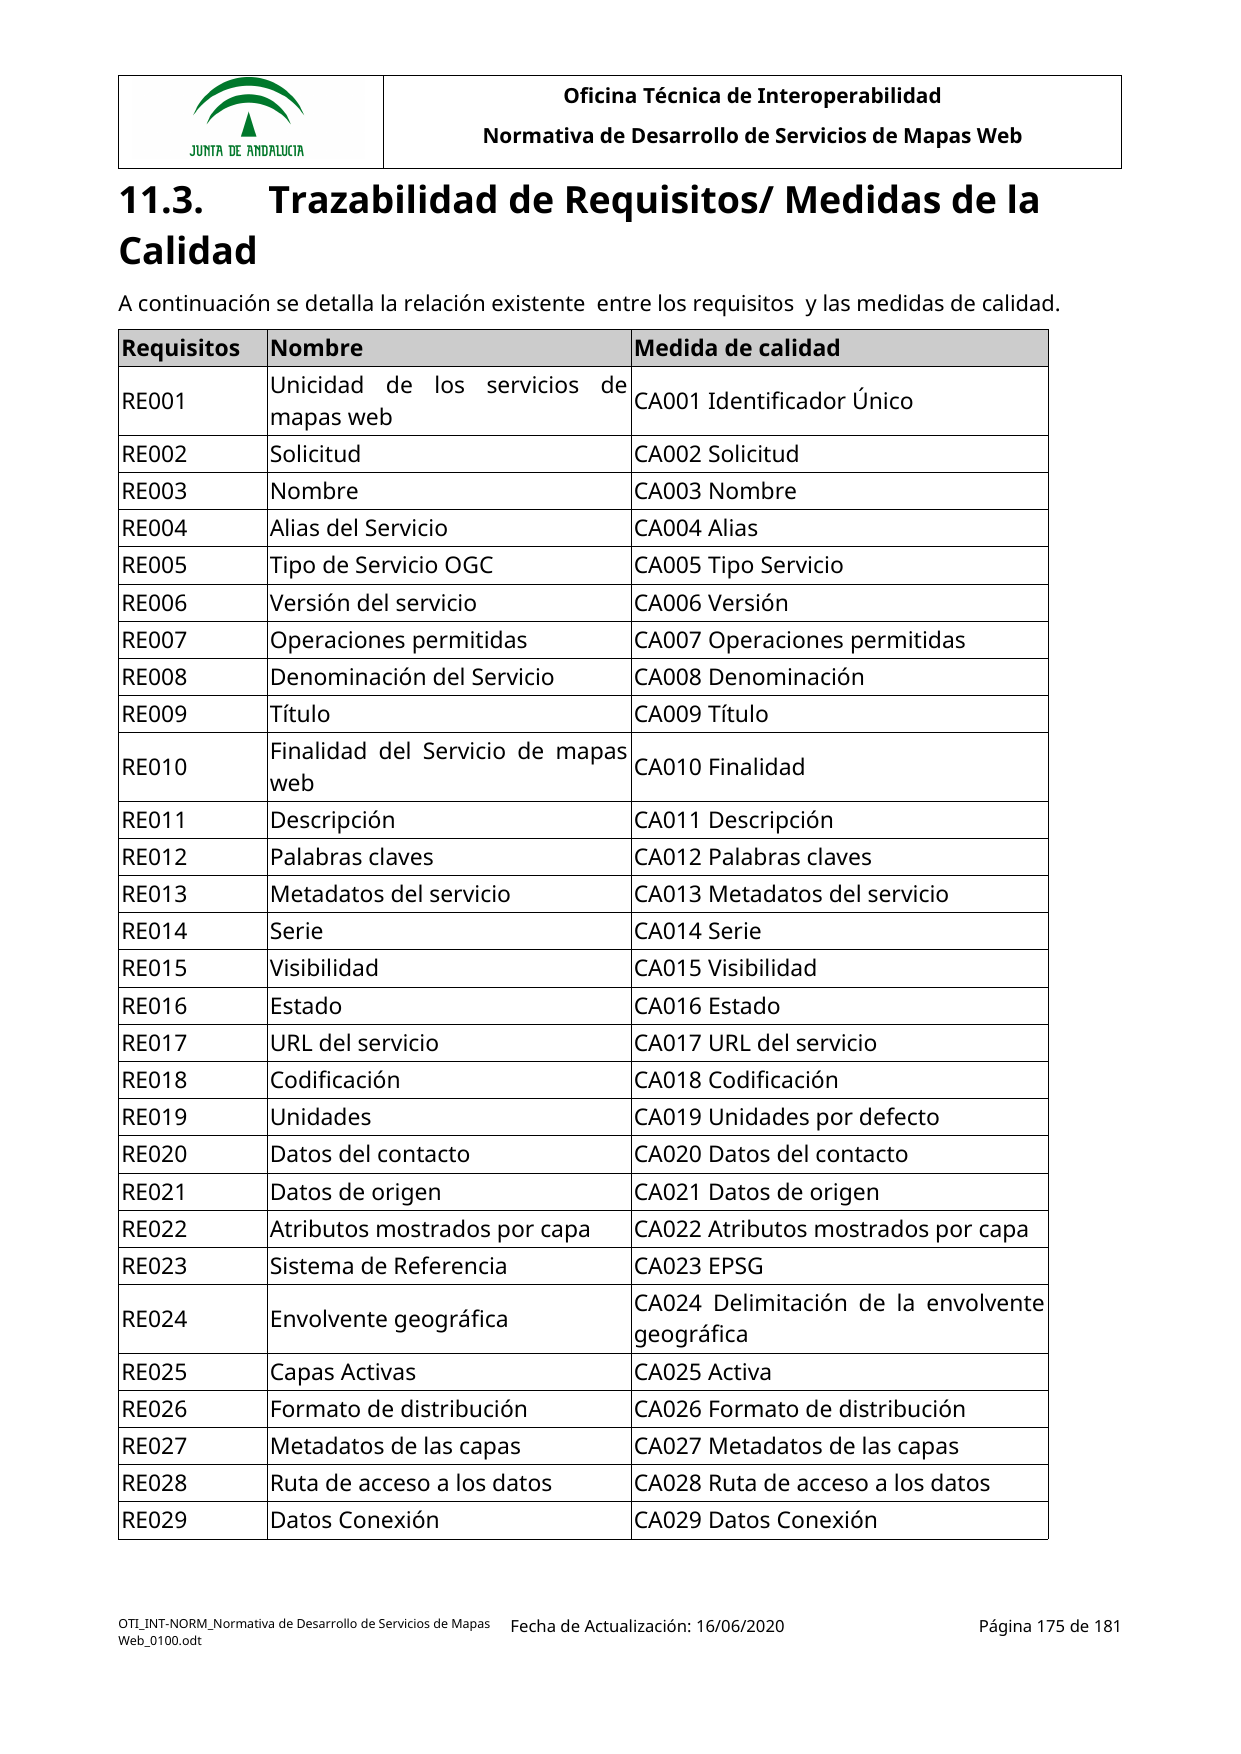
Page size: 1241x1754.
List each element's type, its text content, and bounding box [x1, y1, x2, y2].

table_cell Datos del contacto [268, 1136, 631, 1172]
table_cell RE007 [119, 622, 267, 658]
table_cell RE002 [119, 436, 267, 472]
table_cell RE029 [119, 1502, 267, 1538]
table_cell Versión del servicio [268, 585, 631, 621]
table_cell RE020 [119, 1136, 267, 1172]
table_cell CA008 Denominación [632, 659, 1048, 695]
table_cell Estado [268, 988, 631, 1024]
table_cell CA009 Título [632, 696, 1048, 732]
table_cell CA028 Ruta de acceso a los datos [632, 1465, 1048, 1501]
table_cell CA029 Datos Conexión [632, 1502, 1048, 1538]
table_cell URL del servicio [268, 1025, 631, 1061]
table_cell CA017 URL del servicio [632, 1025, 1048, 1061]
table_cell Título [268, 696, 631, 732]
picture [132, 77, 365, 159]
table_cell RE014 [119, 913, 267, 949]
table_cell CA026 Formato de distribución [632, 1391, 1048, 1427]
table_cell RE023 [119, 1248, 267, 1284]
table_cell RE022 [119, 1211, 267, 1247]
table_cell CA002 Solicitud [632, 436, 1048, 472]
table_cell RE026 [119, 1391, 267, 1427]
table_cell Visibilidad [268, 950, 631, 987]
table_cell RE001 [119, 367, 267, 435]
table_cell RE015 [119, 950, 267, 987]
table_cell RE025 [119, 1354, 267, 1390]
table_cell Formato de distribución [268, 1391, 631, 1427]
table_cell CA013 Metadatos del servicio [632, 876, 1048, 912]
table_cell RE011 [119, 802, 267, 838]
table_cell CA006 Versión [632, 585, 1048, 621]
table_cell CA022 Atributos mostrados por capa [632, 1211, 1048, 1247]
table_cell RE009 [119, 696, 267, 732]
table_cell RE027 [119, 1428, 267, 1464]
table_cell CA003 Nombre [632, 473, 1048, 509]
table_cell CA021 Datos de origen [632, 1174, 1048, 1210]
table_cell CA015 Visibilidad [632, 950, 1048, 987]
table_cell Unicidad de los servicios de mapas web [268, 367, 631, 435]
table_cell Sistema de Referencia [268, 1248, 631, 1284]
table_cell CA016 Estado [632, 988, 1048, 1024]
table_cell CA014 Serie [632, 913, 1048, 949]
table_cell Descripción [268, 802, 631, 838]
table_cell Palabras claves [268, 839, 631, 875]
table_cell CA005 Tipo Servicio [632, 547, 1048, 583]
table_cell Nombre [268, 473, 631, 509]
table_cell Finalidad del Servicio de mapas web [268, 733, 631, 801]
table_cell CA018 Codificación [632, 1062, 1048, 1098]
table_cell Ruta de acceso a los datos [268, 1465, 631, 1501]
table_cell CA012 Palabras claves [632, 839, 1048, 875]
table_cell Unidades [268, 1099, 631, 1135]
table_cell Datos Conexión [268, 1502, 631, 1538]
table_cell RE021 [119, 1174, 267, 1210]
table_cell CA027 Metadatos de las capas [632, 1428, 1048, 1464]
table_cell Metadatos de las capas [268, 1428, 631, 1464]
table_cell RE012 [119, 839, 267, 875]
table_cell RE006 [119, 585, 267, 621]
table_cell CA010 Finalidad [632, 733, 1048, 801]
table_cell Atributos mostrados por capa [268, 1211, 631, 1247]
table_cell RE004 [119, 510, 267, 546]
table_cell RE008 [119, 659, 267, 695]
table_cell RE019 [119, 1099, 267, 1135]
table_cell Codificación [268, 1062, 631, 1098]
table_cell RE016 [119, 988, 267, 1024]
table_cell Alias del Servicio [268, 510, 631, 546]
table_header Nombre [268, 330, 631, 366]
subtitle Trazabilidad de Requisitos/ Medidas de la Calidad [118, 174, 1122, 276]
table_cell RE003 [119, 473, 267, 509]
table_cell Solicitud [268, 436, 631, 472]
text A continuación se detalla la relación existente entre los requisitos y las medidas de calidad. [118, 287, 1122, 317]
table_cell Operaciones permitidas [268, 622, 631, 658]
table_cell RE024 [119, 1285, 267, 1352]
table_cell Tipo de Servicio OGC [268, 547, 631, 583]
table_cell RE013 [119, 876, 267, 912]
table_cell RE017 [119, 1025, 267, 1061]
table_cell Serie [268, 913, 631, 949]
table_header Requisitos [119, 330, 267, 366]
table_header Medida de calidad [632, 330, 1048, 366]
table_cell CA011 Descripción [632, 802, 1048, 838]
table_cell RE028 [119, 1465, 267, 1501]
table_cell CA019 Unidades por defecto [632, 1099, 1048, 1135]
table_cell RE018 [119, 1062, 267, 1098]
table_cell CA001 Identificador Único [632, 367, 1048, 435]
table_cell Datos de origen [268, 1174, 631, 1210]
table_cell Metadatos del servicio [268, 876, 631, 912]
table_cell CA004 Alias [632, 510, 1048, 546]
table_cell Capas Activas [268, 1354, 631, 1390]
table_cell RE005 [119, 547, 267, 583]
table_cell CA007 Operaciones permitidas [632, 622, 1048, 658]
table_cell CA024 Delimitación de la envolvente geográfica [632, 1285, 1048, 1352]
table_cell RE010 [119, 733, 267, 801]
table_cell CA025 Activa [632, 1354, 1048, 1390]
table_cell CA020 Datos del contacto [632, 1136, 1048, 1172]
table_cell Envolvente geográfica [268, 1285, 631, 1352]
table_cell Denominación del Servicio [268, 659, 631, 695]
table_cell CA023 EPSG [632, 1248, 1048, 1284]
